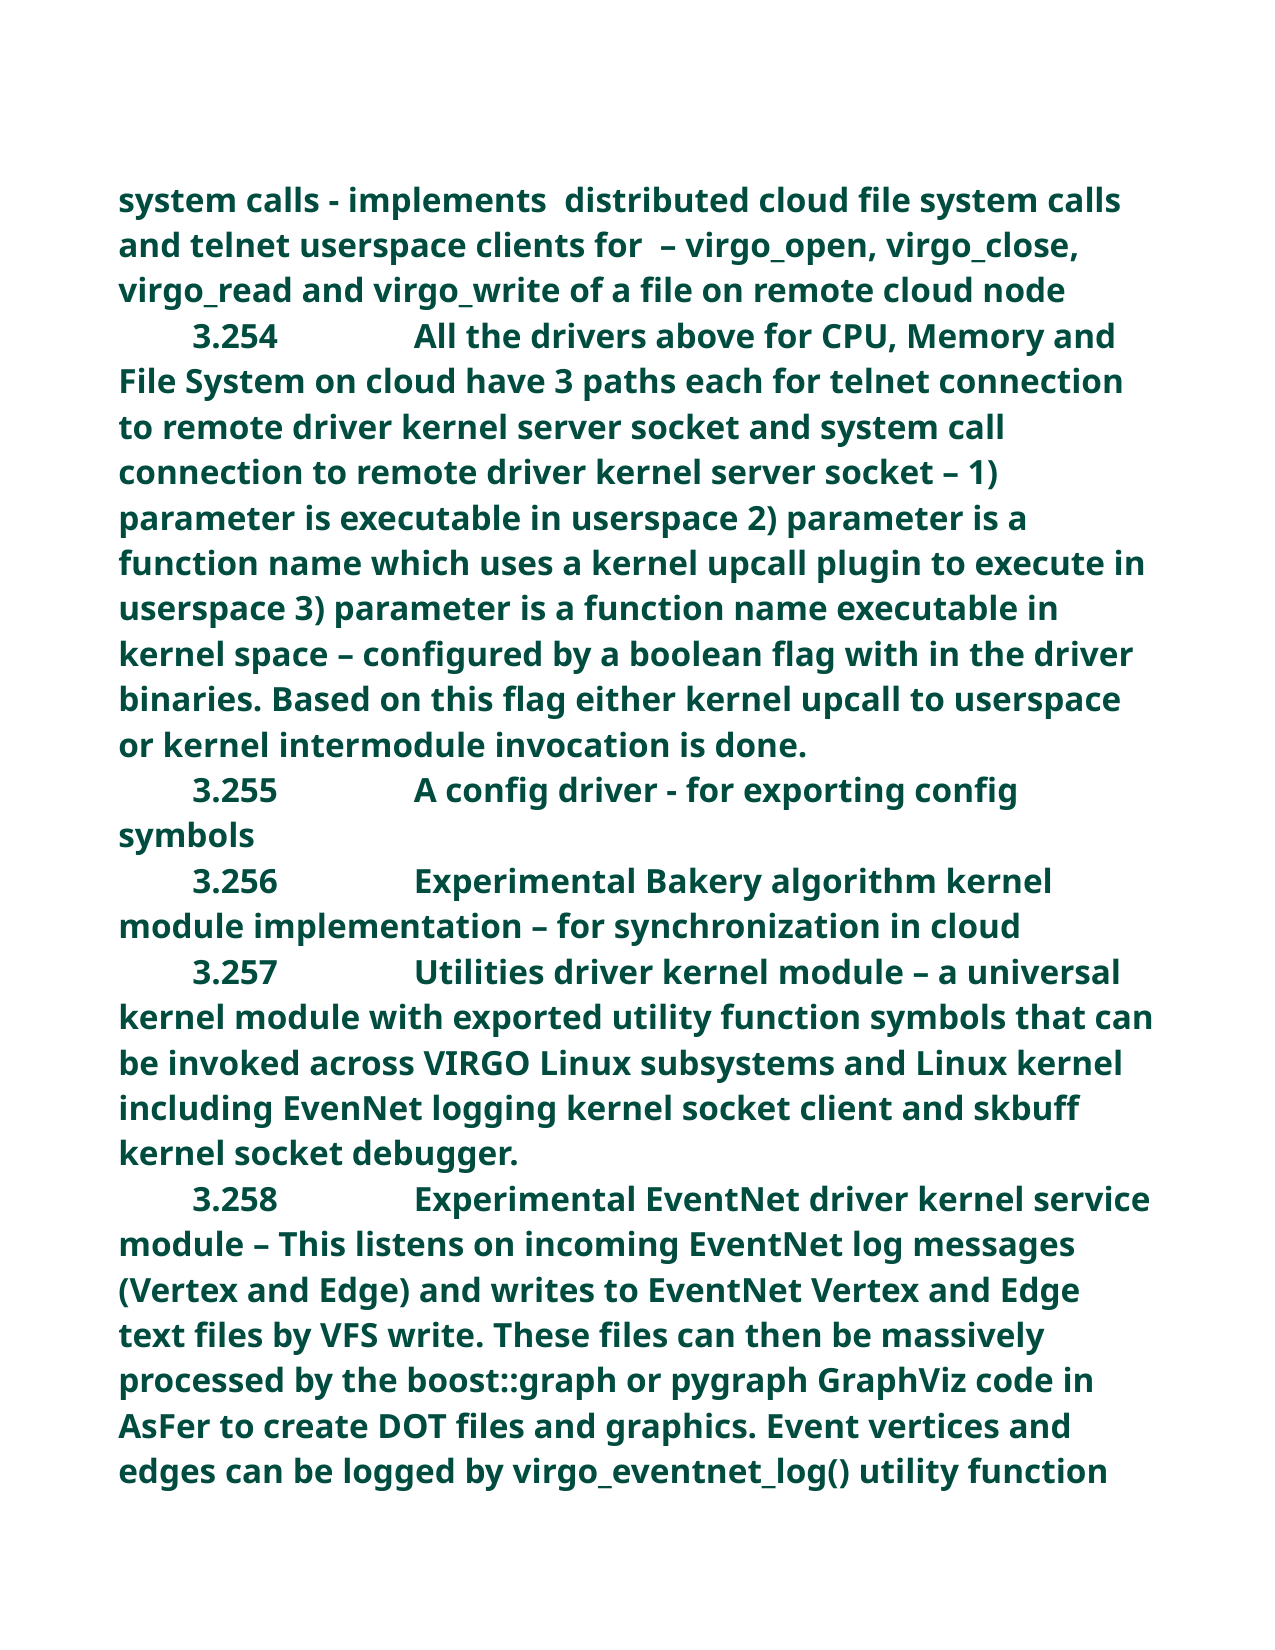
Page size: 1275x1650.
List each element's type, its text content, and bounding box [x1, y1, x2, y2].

text 3.257 Utilities driver kernel module – a universal kernel module with exported utility function symbols that can be invoked across VIRGO Linux subsystems and Linux kernel including EvenNet logging kernel socket client and skbuff kernel socket debugger. [118, 948, 1157, 1176]
text 3.258 Experimental EventNet driver kernel service module – This listens on incoming EventNet log messages (Vertex and Edge) and writes to EventNet Vertex and Edge text files by VFS write. These files can then be massively processed by the boost::graph or pygraph GraphViz code in AsFer to create DOT files and graphics. Event vertices and edges can be logged by virgo_eventnet_log() utility function [118, 1176, 1157, 1493]
text system calls - implements distributed cloud file system calls and telnet userspace clients for – virgo_open, virgo_close, virgo_read and virgo_write of a file on remote cloud node [118, 176, 1157, 313]
text 3.254 All the drivers above for CPU, Memory and File System on cloud have 3 paths each for telnet connection to remote driver kernel server socket and system call connection to remote driver kernel server socket – 1) parameter is executable in userspace 2) parameter is a function name which uses a kernel upcall plugin to execute in userspace 3) parameter is a function name executable in kernel space – configured by a boolean flag with in the driver binaries. Based on this flag either kernel upcall to userspace or kernel intermodule invocation is done. [118, 313, 1157, 767]
text 3.256 Experimental Bakery algorithm kernel module implementation – for synchronization in cloud [118, 858, 1157, 948]
text 3.255 A config driver - for exporting config symbols [118, 767, 1157, 858]
